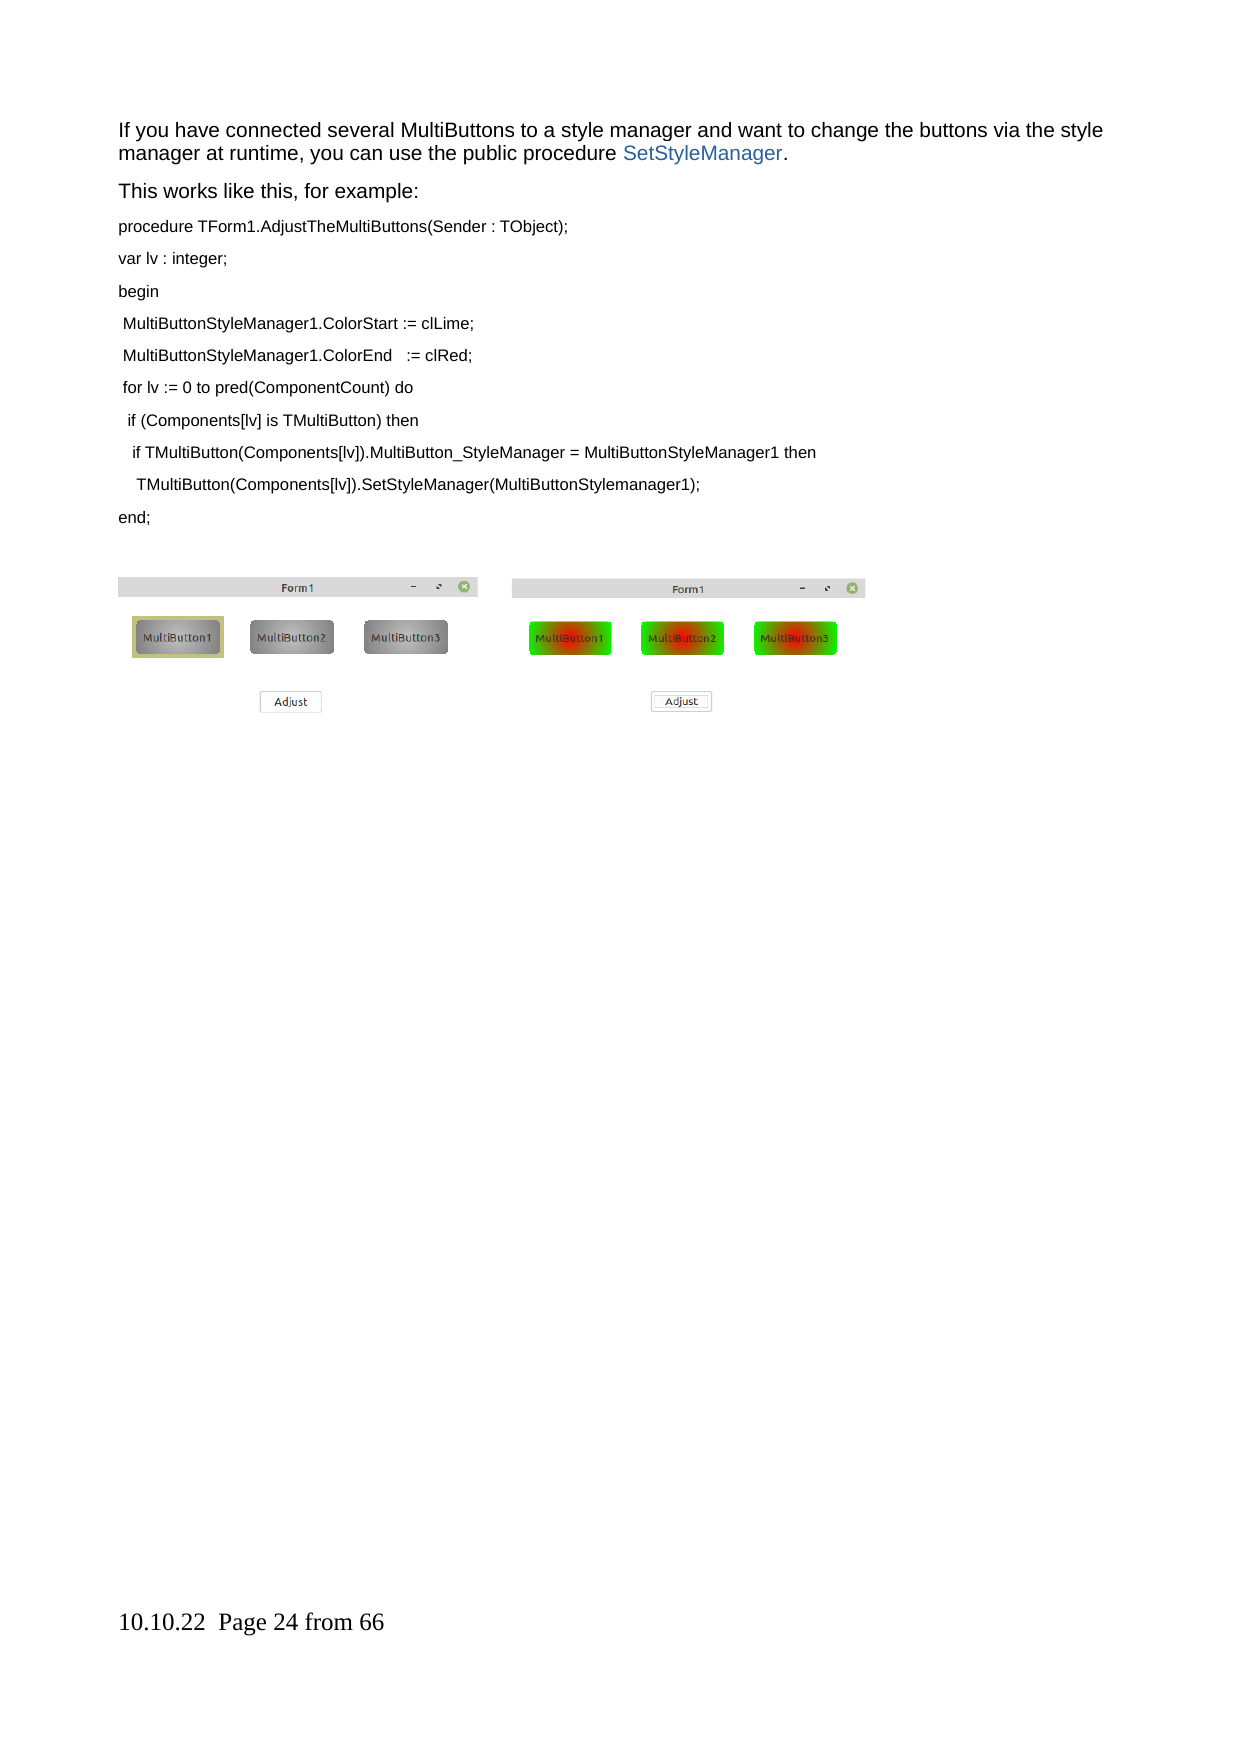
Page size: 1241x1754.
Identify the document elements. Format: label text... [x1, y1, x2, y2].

text procedure TForm1.AdjustTheMultiButtons(Sender : TObject); [118, 218, 1122, 236]
text var lv : integer; [118, 251, 1122, 268]
text begin [118, 283, 1122, 301]
text end; [118, 509, 1122, 527]
text if TMultiButton(Components[lv]).MultiButton_StyleManager = MultiButtonStyleManager1 then [118, 444, 1122, 462]
text MultiButtonStyleManager1.ColorStart := clLime; [118, 315, 1122, 333]
text If you have connected several MultiButtons to a style manager and want to change the buttons via the style manager at runtime, you can use the public procedure SetStyleManager. [118, 118, 1122, 165]
text TMultiButton(Components[lv]).SetStyleManager(MultiButtonStylemanager1); [118, 477, 1122, 494]
text This works like this, for example: [118, 180, 1122, 204]
text MultiButtonStyleManager1.ColorEnd := clRed; [118, 347, 1122, 365]
text if (Components[lv] is TMultiButton) then [118, 412, 1122, 430]
text for lv := 0 to pred(ComponentCount) do [118, 380, 1122, 397]
picture [511, 578, 866, 733]
picture [118, 577, 478, 734]
